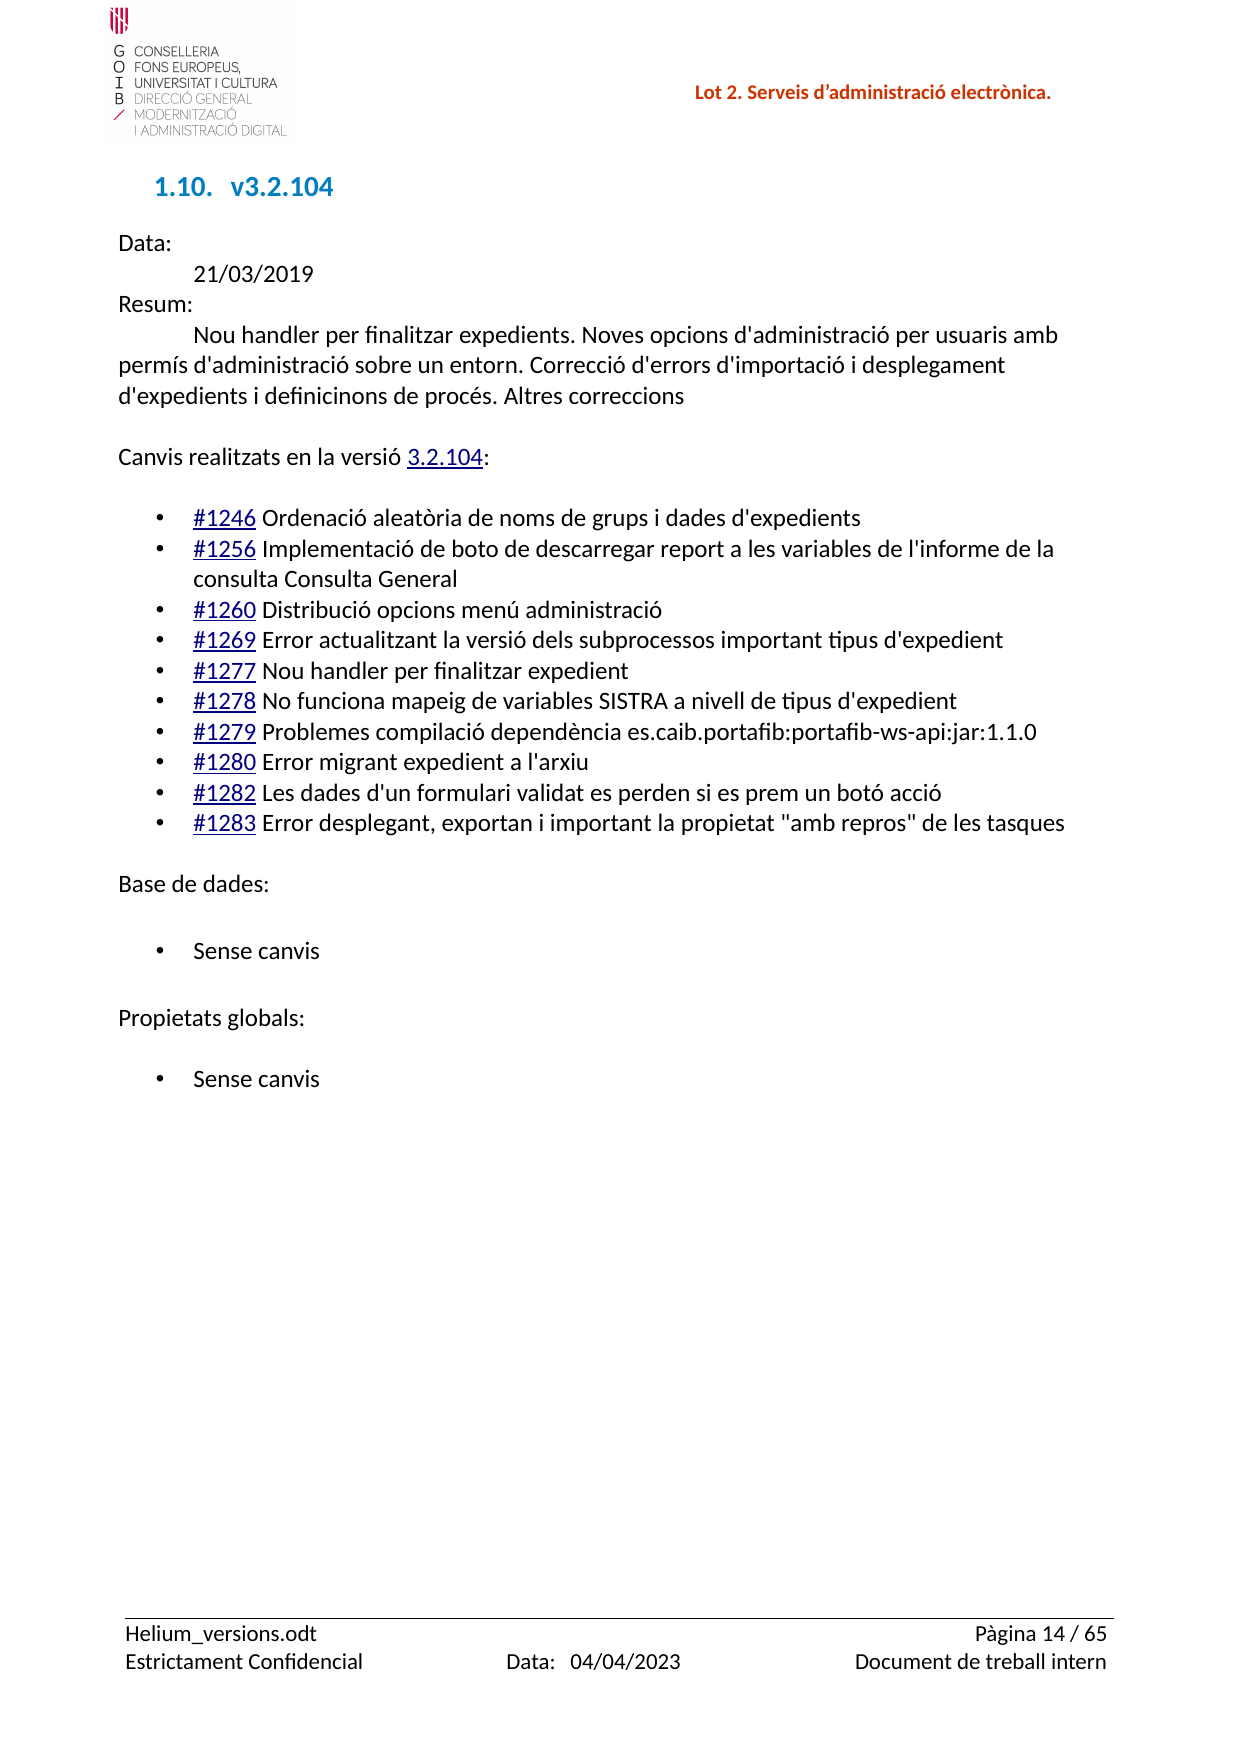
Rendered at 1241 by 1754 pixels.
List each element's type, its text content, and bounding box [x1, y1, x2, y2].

text Resum: [118, 289, 1122, 319]
list #1246 Ordenació aleatòria de noms de grups i dades d'expedients [156, 502, 1122, 533]
text Base de dades: [118, 868, 1122, 899]
list #1282 Les dades d'un formulari validat es perden si es prem un botó acció [156, 777, 1122, 807]
list Sense canvis [156, 1063, 1122, 1094]
subtitle v3.2.104 [153, 168, 1122, 204]
list #1260 Distribució opcions menú administració [156, 594, 1122, 624]
list #1280 Error migrant expedient a l'arxiu [156, 746, 1122, 777]
list #1283 Error desplegant, exportan i important la propietat "amb repros" de les tasques [156, 807, 1122, 838]
list Sense canvis [156, 936, 1122, 966]
list #1277 Nou handler per finalitzar expedient [156, 655, 1122, 685]
list #1269 Error actualitzant la versió dels subprocessos important tipus d'expedient [156, 624, 1122, 655]
text Data: [118, 228, 1122, 258]
list #1278 No funciona mapeig de variables SISTRA a nivell de tipus d'expedient [156, 685, 1122, 716]
text Canvis realitzats en la versió 3.2.104: [118, 441, 1122, 472]
picture [100, 0, 297, 144]
list #1256 Implementació de boto de descarregar report a les variables de l'informe de la consulta Consulta General [156, 533, 1122, 594]
list #1279 Problemes compilació dependència es.caib.portafib:portafib-ws-api:jar:1.1.0 [156, 716, 1122, 746]
text Nou handler per finalitzar expedients. Noves opcions d'administració per usuaris amb permís d'administració sobre un entorn. Correcció d'errors d'importació i desplegament d'expedients i definicinons de procés. Altres correccions [118, 319, 1122, 411]
text Propietats globals: [118, 1002, 1122, 1033]
text 21/03/2019 [118, 258, 1122, 289]
